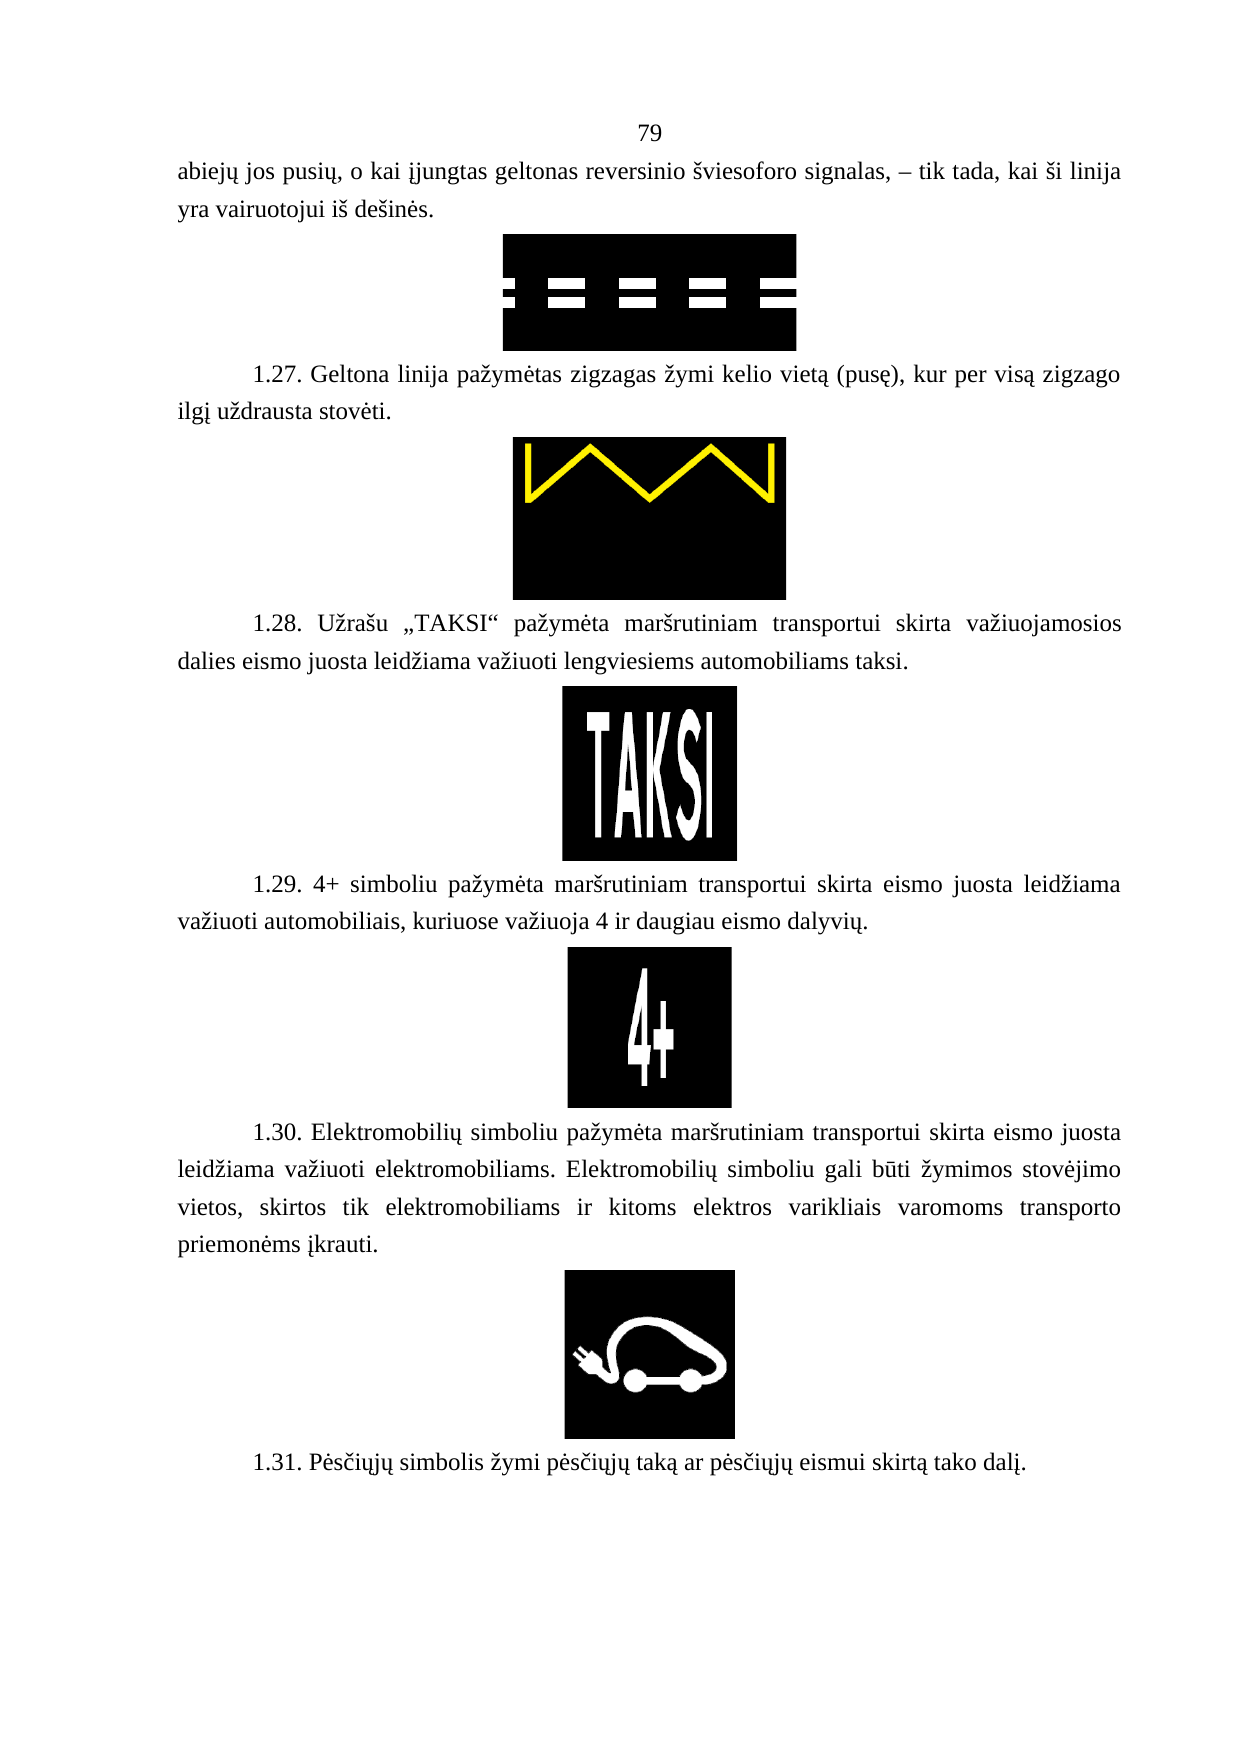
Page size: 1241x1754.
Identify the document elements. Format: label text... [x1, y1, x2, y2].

text 1.30. Elektromobilių simboliu pažymėta maršrutiniam transportui skirta eismo juosta leidžiama važiuoti elektromobiliams. Elektromobilių simboliu gali būti žymimos stovėjimo vietos, skirtos tik elektromobiliams ir kitoms elektros varikliais varomoms transporto priemonėms įkrauti. [177, 1108, 1122, 1258]
text 1.27. Geltona linija pažymėtas zigzagas žymi kelio vietą (pusę), kur per visą zigzago ilgį uždrausta stovėti. [177, 350, 1122, 425]
text 1.29. 4+ simboliu pažymėta maršrutiniam transportui skirta eismo juosta leidžiama važiuoti automobiliais, kuriuose važiuoja 4 ir daugiau eismo dalyvių. [177, 860, 1122, 935]
text 1.31. Pėsčiųjų simbolis žymi pėsčiųjų taką ar pėsčiųjų eismui skirtą tako dalį. [177, 1439, 1122, 1476]
text abiejų jos pusių, o kai įjungtas geltonas reversinio šviesoforo signalas, – tik tada, kai ši linija yra vairuotojui iš dešinės. [177, 148, 1122, 223]
text 1.28. Užrašu „TAKSI“ pažymėta maršrutiniam transportui skirta važiuojamosios dalies eismo juosta leidžiama važiuoti lengviesiems automobiliams taksi. [177, 600, 1122, 675]
